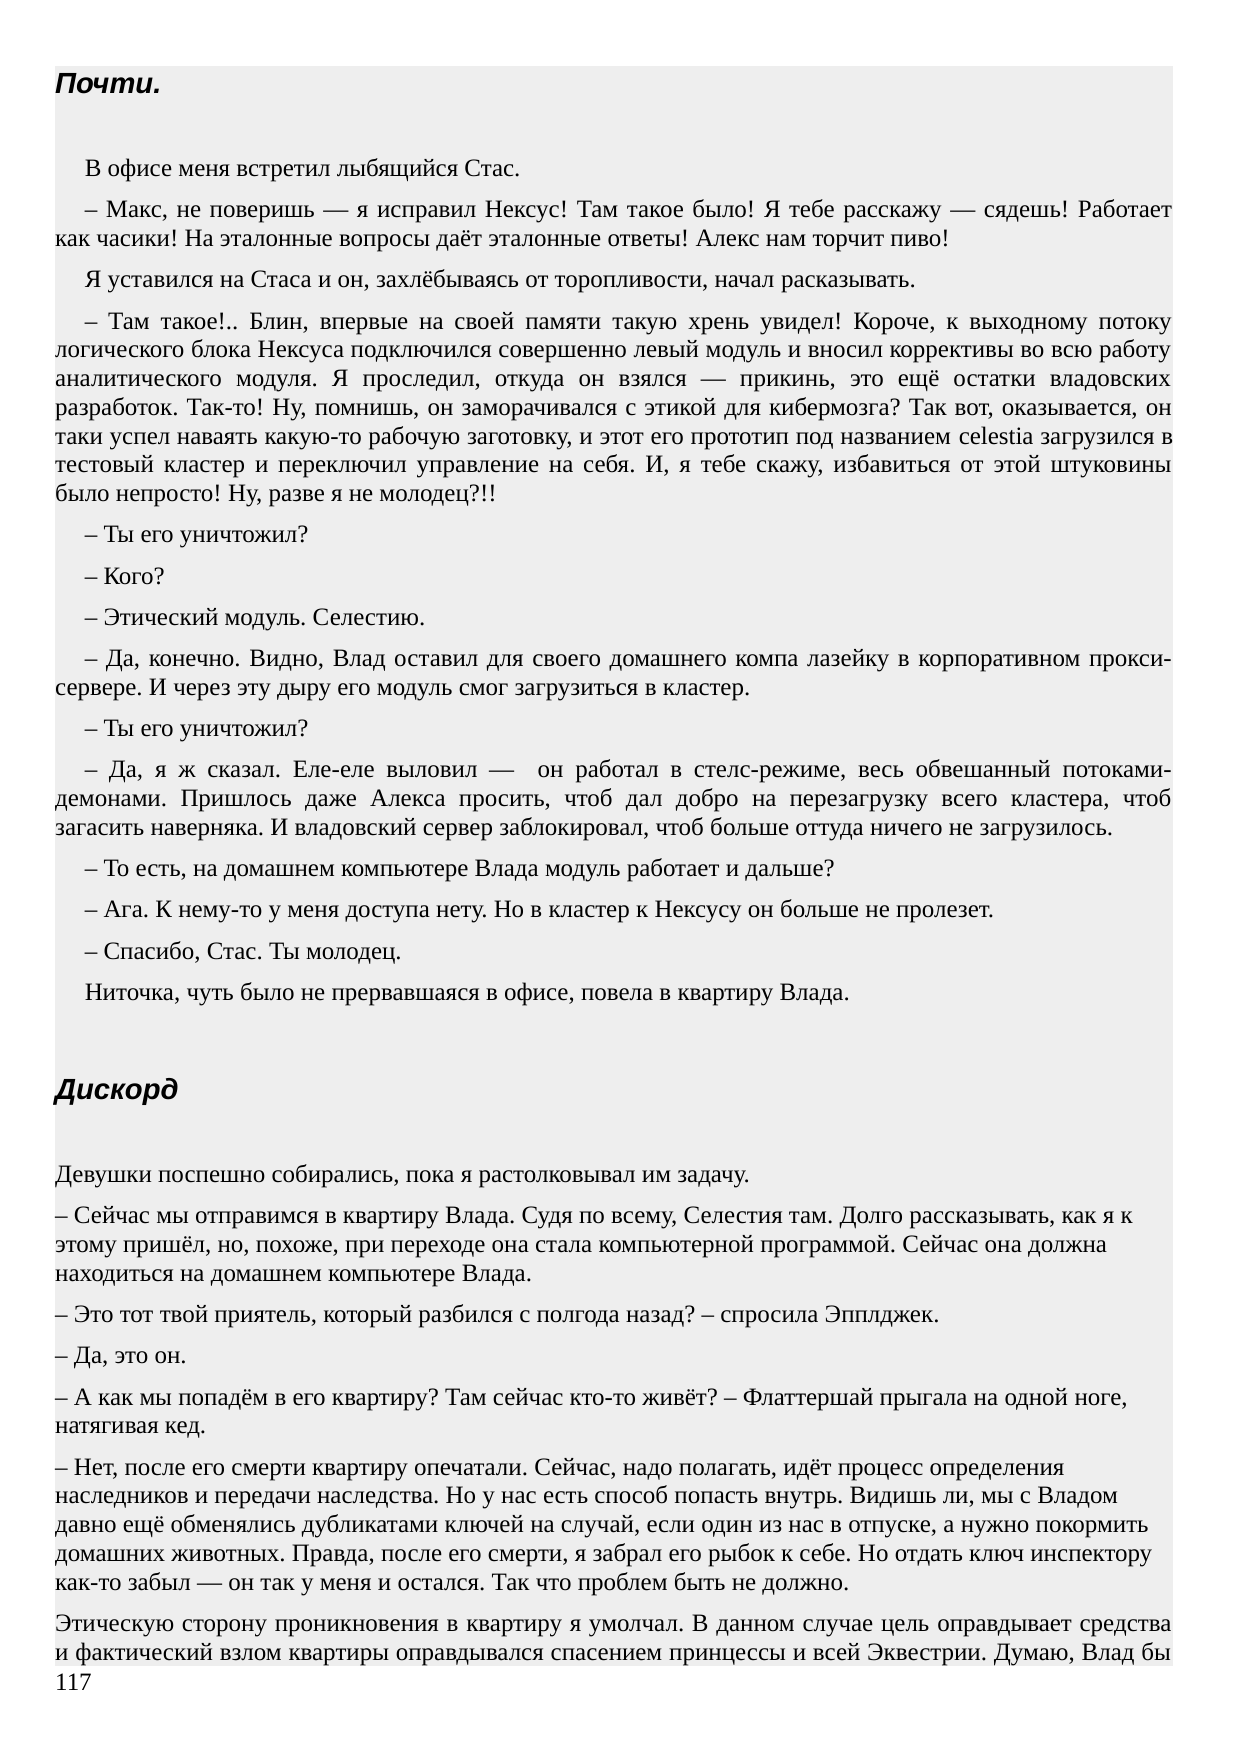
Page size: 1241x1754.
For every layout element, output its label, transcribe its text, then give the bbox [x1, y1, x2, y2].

text – Да, это он. [55, 1341, 1173, 1369]
text – А как мы попадём в его квартиру? Там сейчас кто-то живёт? – Флаттершай прыгала на одной ноге, натягивая кед. [55, 1382, 1173, 1439]
text – Да, конечно. Видно, Влад оставил для своего домашнего компа лазейку в корпоративном прокси-сервере. И через эту дыру его модуль смог загрузиться в кластер. [55, 643, 1173, 701]
text – Там такое!.. Блин, впервые на своей памяти такую хрень увидел! Короче, к выходному потоку логического блока Нексуса подключился совершенно левый модуль и вносил коррективы во всю работу аналитического модуля. Я проследил, откуда он взялся — прикинь, это ещё остатки владовских разработок. Так-то! Ну, помнишь, он заморачивался с этикой для кибермозга? Так вот, оказывается, он таки успел наваять какую-то рабочую заготовку, и этот его прототип под названием celestia загрузился в тестовый кластер и переключил управление на себя. И, я тебе скажу, избавиться от этой штуковины было непросто! Ну, разве я не молодец?!! [55, 306, 1173, 507]
text – Да, я ж сказал. Еле-еле выловил — он работал в стелс-режиме, весь обвешанный потоками-демонами. Пришлось даже Алекса просить, чтоб дал добро на перезагрузку всего кластера, чтоб загасить наверняка. И владовский сервер заблокировал, чтоб больше оттуда ничего не загрузилось. [55, 754, 1173, 841]
text – Спасибо, Стас. Ты молодец. [55, 936, 1173, 964]
text – Этический модуль. Селестию. [55, 602, 1173, 631]
text Девушки поспешно собирались, пока я растолковывал им задачу. [55, 1159, 1173, 1188]
text – Кого? [55, 561, 1173, 589]
text Я уставился на Стаса и он, захлёбываясь от торопливости, начал расказывать. [55, 264, 1173, 293]
text Ниточка, чуть было не прервавшаяся в офисе, повела в квартиру Влада. [55, 977, 1173, 1006]
text – Сейчас мы отправимся в квартиру Влада. Судя по всему, Селестия там. Долго рассказывать, как я к этому пришёл, но, похоже, при переходе она стала компьютерной программой. Сейчас она должна находиться на домашнем компьютере Влада. [55, 1201, 1173, 1287]
text – Нет, после его смерти квартиру опечатали. Сейчас, надо полагать, идёт процесс определения наследников и передачи наследства. Но у нас есть способ попасть внутрь. Видишь ли, мы с Владом давно ещё обменялись дубликатами ключей на случай, если один из нас в отпуске, а нужно покормить домашних животных. Правда, после его смерти, я забрал его рыбок к себе. Но отдать ключ инспектору как-то забыл — он так у меня и остался. Так что проблем быть не должно. [55, 1452, 1173, 1596]
text – Ага. К нему-то у меня доступа нету. Но в кластер к Нексусу он больше не пролезет. [55, 894, 1173, 923]
text – То есть, на домашнем компьютере Влада модуль работает и дальше? [55, 853, 1173, 882]
text В офисе меня встретил лыбящийся Стас. [55, 153, 1173, 182]
subtitle Почти. [55, 66, 1173, 99]
subtitle Дискорд [55, 1072, 1173, 1106]
text – Макс, не поверишь — я исправил Нексус! Там такое было! Я тебе расскажу — сядешь! Работает как часики! На эталонные вопросы даёт эталонные ответы! Алекс нам торчит пиво! [55, 194, 1173, 252]
text – Ты его уничтожил? [55, 713, 1173, 742]
text – Это тот твой приятель, который разбился с полгода назад? – спросила Эпплджек. [55, 1299, 1173, 1328]
text – Ты его уничтожил? [55, 519, 1173, 548]
text Этическую сторону проникновения в квартиру я умолчал. В данном случае цель оправдывает средства и фактический взлом квартиры оправдывался спасением принцессы и всей Эквестрии. Думаю, Влад бы [55, 1608, 1173, 1666]
